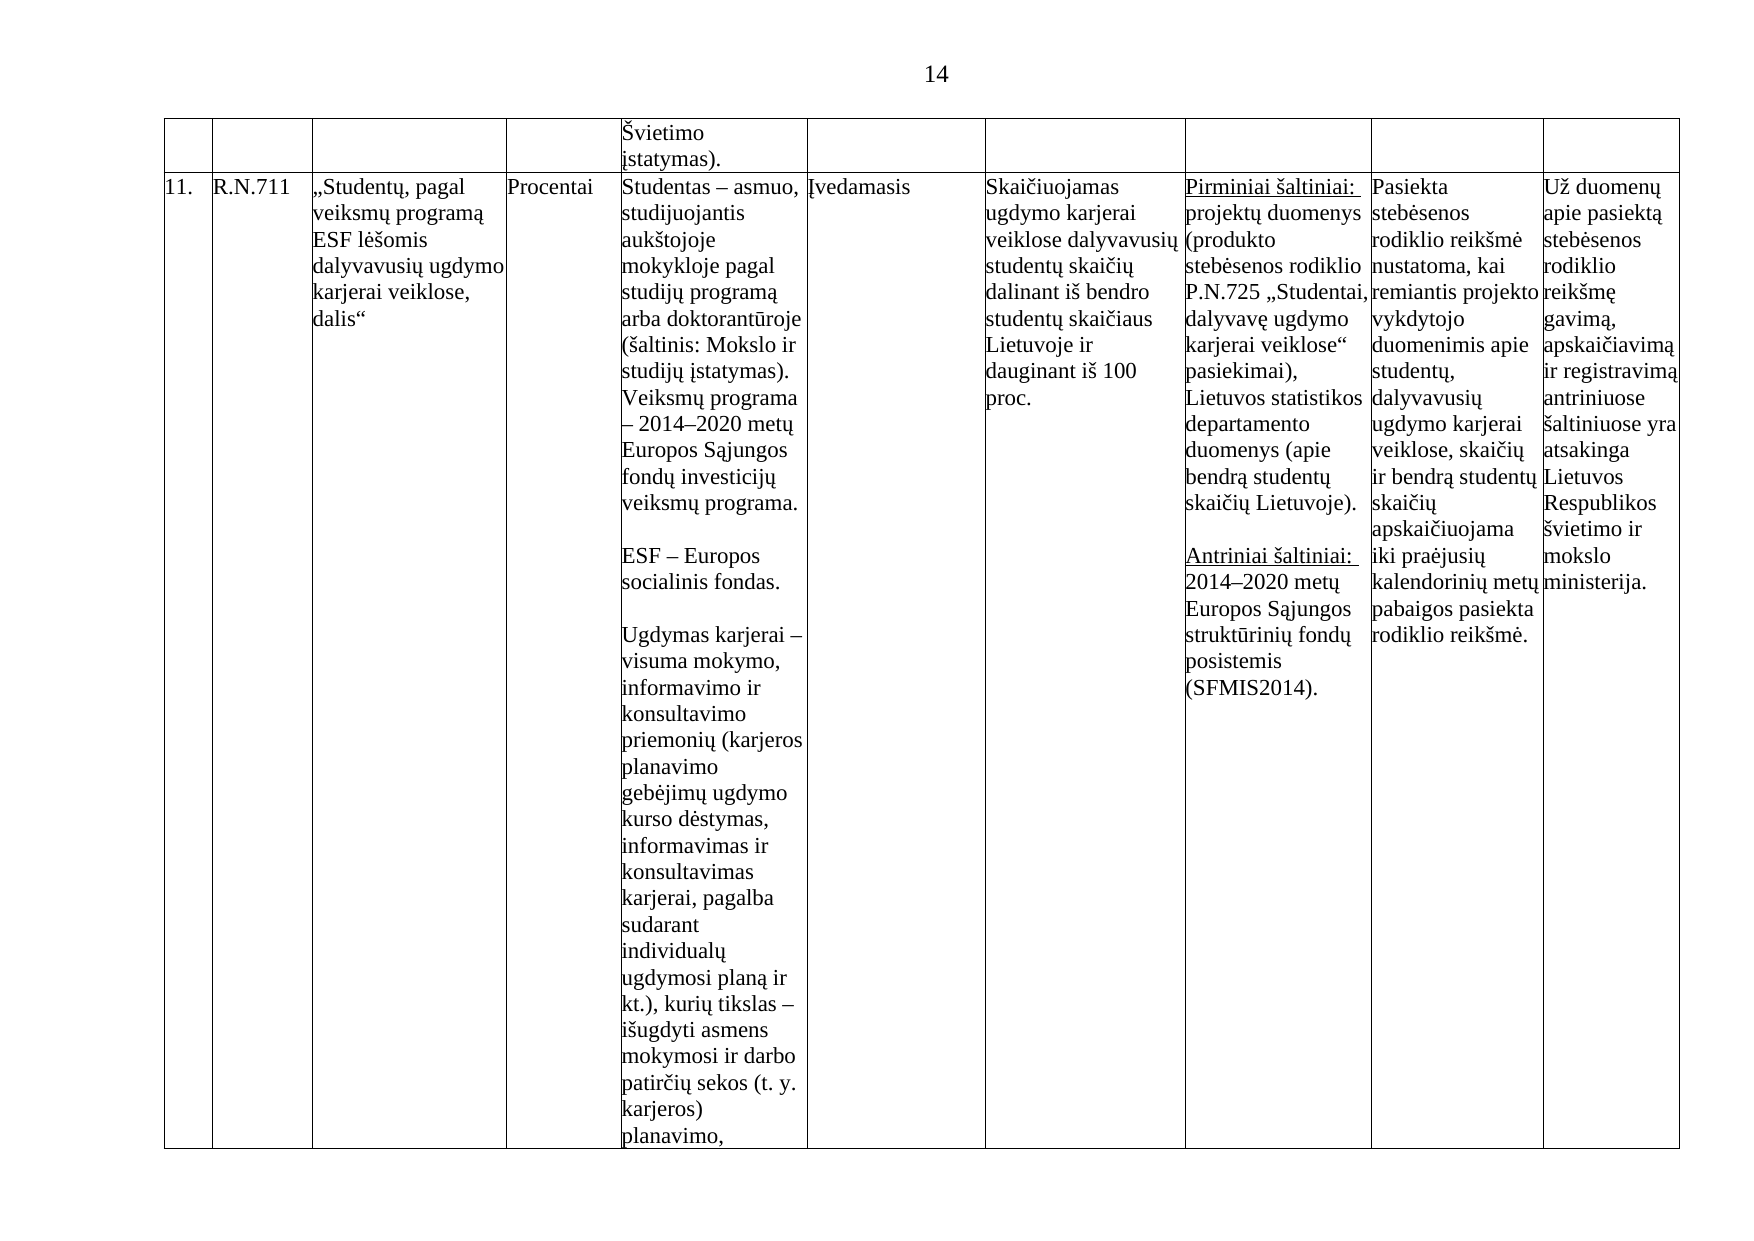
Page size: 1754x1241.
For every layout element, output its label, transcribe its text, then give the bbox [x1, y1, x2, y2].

table_cell Už duomenų apie pasiektą stebėsenos rodiklio reikšmę gavimą, apskaičiavimą ir registravimą antriniuose šaltiniuose yra atsakinga Lietuvos Respublikos švietimo ir mokslo ministerija. [1544, 173, 1679, 1148]
table_cell Švietimo įstatymas). [622, 119, 807, 172]
table_cell R.N.711 [213, 173, 312, 1148]
table_cell [507, 119, 621, 172]
table_cell Pasiekta stebėsenos rodiklio reikšmė nustatoma, kai remiantis projekto vykdytojo duomenimis apie studentų, dalyvavusių ugdymo karjerai veiklose, skaičių ir bendrą studentų skaičių apskaičiuojama iki praėjusių kalendorinių metų pabaigos pasiekta rodiklio reikšmė. [1372, 173, 1543, 1148]
table_cell [1544, 119, 1679, 172]
table_cell 11. [165, 173, 212, 1148]
table_cell Įvedamasis [808, 173, 985, 1148]
table_cell Pirminiai šaltiniai: projektų duomenys (produkto stebėsenos rodiklio P.N.725 „Studentai, dalyvavę ugdymo karjerai veiklose“ pasiekimai), Lietuvos statistikos departamento duomenys (apie bendrą studentų skaičių Lietuvoje). Antriniai šaltiniai: 2014–2020 metų Europos Sąjungos struktūrinių fondų posistemis (SFMIS2014). [1186, 173, 1371, 1148]
table_cell Skaičiuojamas ugdymo karjerai veiklose dalyvavusių studentų skaičių dalinant iš bendro studentų skaičiaus Lietuvoje ir dauginant iš 100 proc. [986, 173, 1185, 1148]
table_cell [1372, 119, 1543, 172]
table_cell „Studentų, pagal veiksmų programą ESF lėšomis dalyvavusių ugdymo karjerai veiklose, dalis“ [313, 173, 506, 1148]
table_cell [1186, 119, 1371, 172]
table_cell [808, 119, 985, 172]
table_cell [986, 119, 1185, 172]
table_cell [165, 119, 212, 172]
table_cell Procentai [507, 173, 621, 1148]
table_cell Studentas – asmuo, studijuojantis aukštojoje mokykloje pagal studijų programą arba doktorantūroje (šaltinis: Mokslo ir studijų įstatymas). Veiksmų programa – 2014–2020 metų Europos Sąjungos fondų investicijų veiksmų programa. ESF – Europos socialinis fondas. Ugdymas karjerai – visuma mokymo, informavimo ir konsultavimo priemonių (karjeros planavimo gebėjimų ugdymo kurso dėstymas, informavimas ir konsultavimas karjerai, pagalba sudarant individualų ugdymosi planą ir kt.), kurių tikslas – išugdyti asmens mokymosi ir darbo patirčių sekos (t. y. karjeros) planavimo, [622, 173, 807, 1148]
table_cell [213, 119, 312, 172]
table_cell [313, 119, 506, 172]
